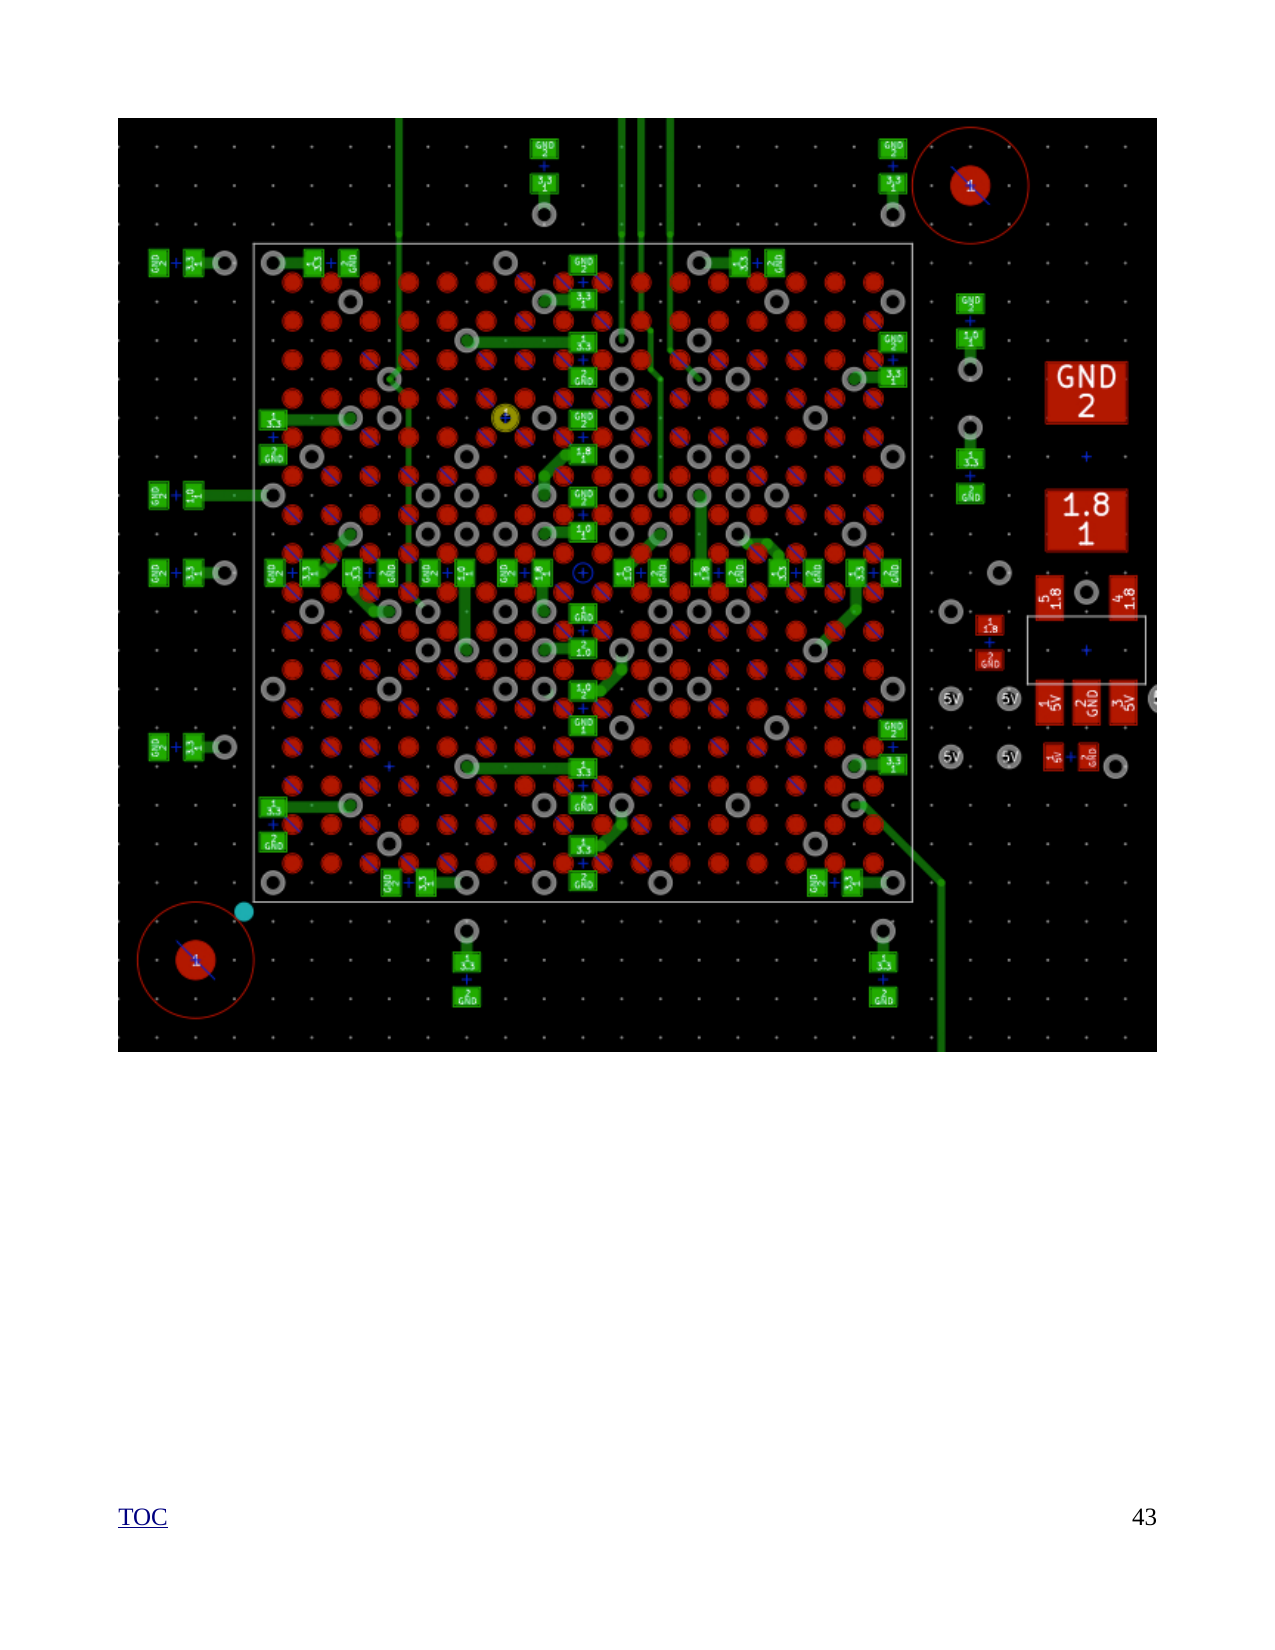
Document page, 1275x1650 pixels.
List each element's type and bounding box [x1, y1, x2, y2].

picture [118, 118, 1157, 1052]
